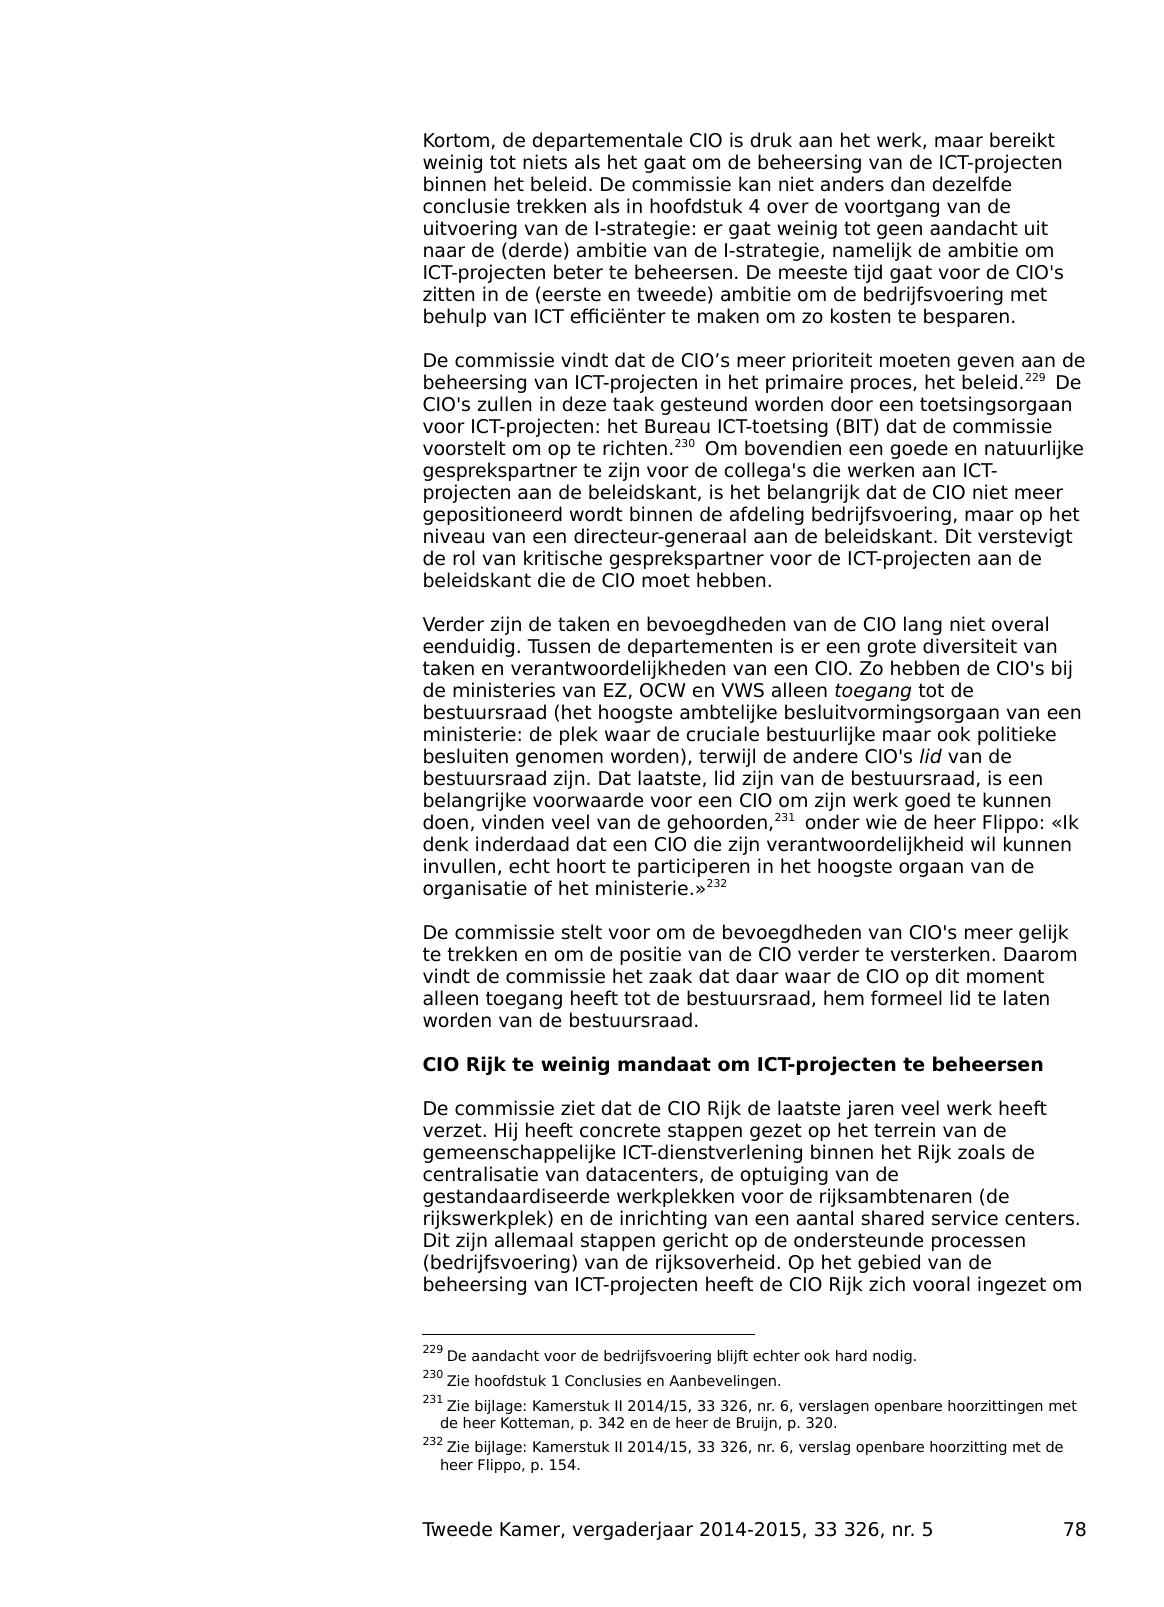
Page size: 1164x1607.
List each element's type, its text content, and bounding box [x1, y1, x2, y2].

text De commissie vindt dat de CIO’s meer prioriteit moeten geven aan de beheersing van ICT-projecten in het primaire proces, het beleid. De CIO's zullen in deze taak gesteund worden door een toetsingsorgaan voor ICT-projecten: het Bureau ICT-toetsing (BIT) dat de commissie voorstelt om op te richten. Om bovendien een goede en natuurlijke gesprekspartner te zijn voor de collega's die werken aan ICT-projecten aan de beleidskant, is het belangrijk dat de CIO niet meer gepositioneerd wordt binnen de afdeling bedrijfsvoering, maar op het niveau van een directeur-generaal aan de beleidskant. Dit verstevigt de rol van kritische gesprekspartner voor de ICT-projecten aan de beleidskant die de CIO moet hebben. [422, 350, 1087, 592]
text De aandacht voor de bedrijfsvoering blijft echter ook hard nodig. [422, 1343, 1087, 1366]
text Zie hoofdstuk 1 Conclusies en Aanbevelingen. [422, 1368, 1087, 1391]
text De commissie stelt voor om de bevoegdheden van CIO's meer gelijk te trekken en om de positie van de CIO verder te versterken. Daarom vindt de commissie het zaak dat daar waar de CIO op dit moment alleen toegang heeft tot de bestuursraad, hem formeel lid te laten worden van de bestuursraad. [422, 922, 1087, 1032]
text Zie bijlage: Kamerstuk II 2014/15, 33 326, nr. 6, verslagen openbare hoorzittingen met de heer Kotteman, p. 342 en de heer de Bruijn, p. 320. [422, 1393, 1087, 1432]
text Zie bijlage: Kamerstuk II 2014/15, 33 326, nr. 6, verslag openbare hoorzitting met de heer Flippo, p. 154. [422, 1435, 1087, 1474]
subtitle CIO Rijk te weinig mandaat om ICT-projecten te beheersen [422, 1054, 1087, 1076]
text Kortom, de departementale CIO is druk aan het werk, maar bereikt weinig tot niets als het gaat om de beheersing van de ICT-projecten binnen het beleid. De commissie kan niet anders dan dezelfde conclusie trekken als in hoofdstuk 4 over de voortgang van de uitvoering van de I-strategie: er gaat weinig tot geen aandacht uit naar de (derde) ambitie van de I-strategie, namelijk de ambitie om ICT-projecten beter te beheersen. De meeste tijd gaat voor de CIO's zitten in de (eerste en tweede) ambitie om de bedrijfsvoering met behulp van ICT efficiënter te maken om zo kosten te besparen. [422, 130, 1087, 328]
text De commissie ziet dat de CIO Rijk de laatste jaren veel werk heeft verzet. Hij heeft concrete stappen gezet op het terrein van de gemeenschappelijke ICT-dienstverlening binnen het Rijk zoals de centralisatie van datacenters, de optuiging van de gestandaardiseerde werkplekken voor de rijksambtenaren (de rijkswerkplek) en de inrichting van een aantal shared service centers. Dit zijn allemaal stappen gericht op de ondersteunde processen (bedrijfsvoering) van de rijksoverheid. Op het gebied van de beheersing van ICT-projecten heeft de CIO Rijk zich vooral ingezet om [422, 1098, 1087, 1296]
text Verder zijn de taken en bevoegdheden van de CIO lang niet overal eenduidig. Tussen de departementen is er een grote diversiteit van taken en verantwoordelijkheden van een CIO. Zo hebben de CIO's bij de ministeries van EZ, OCW en VWS alleen toegang tot de bestuursraad (het hoogste ambtelijke besluitvormingsorgaan van een ministerie: de plek waar de cruciale bestuurlijke maar ook politieke besluiten genomen worden), terwijl de andere CIO's lid van de bestuursraad zijn. Dat laatste, lid zijn van de bestuursraad, is een belangrijke voorwaarde voor een CIO om zijn werk goed te kunnen doen, vinden veel van de gehoorden, onder wie de heer Flippo: «Ik denk inderdaad dat een CIO die zijn verantwoordelijkheid wil kunnen invullen, echt hoort te participeren in het hoogste orgaan van de organisatie of het ministerie.» [422, 614, 1087, 899]
